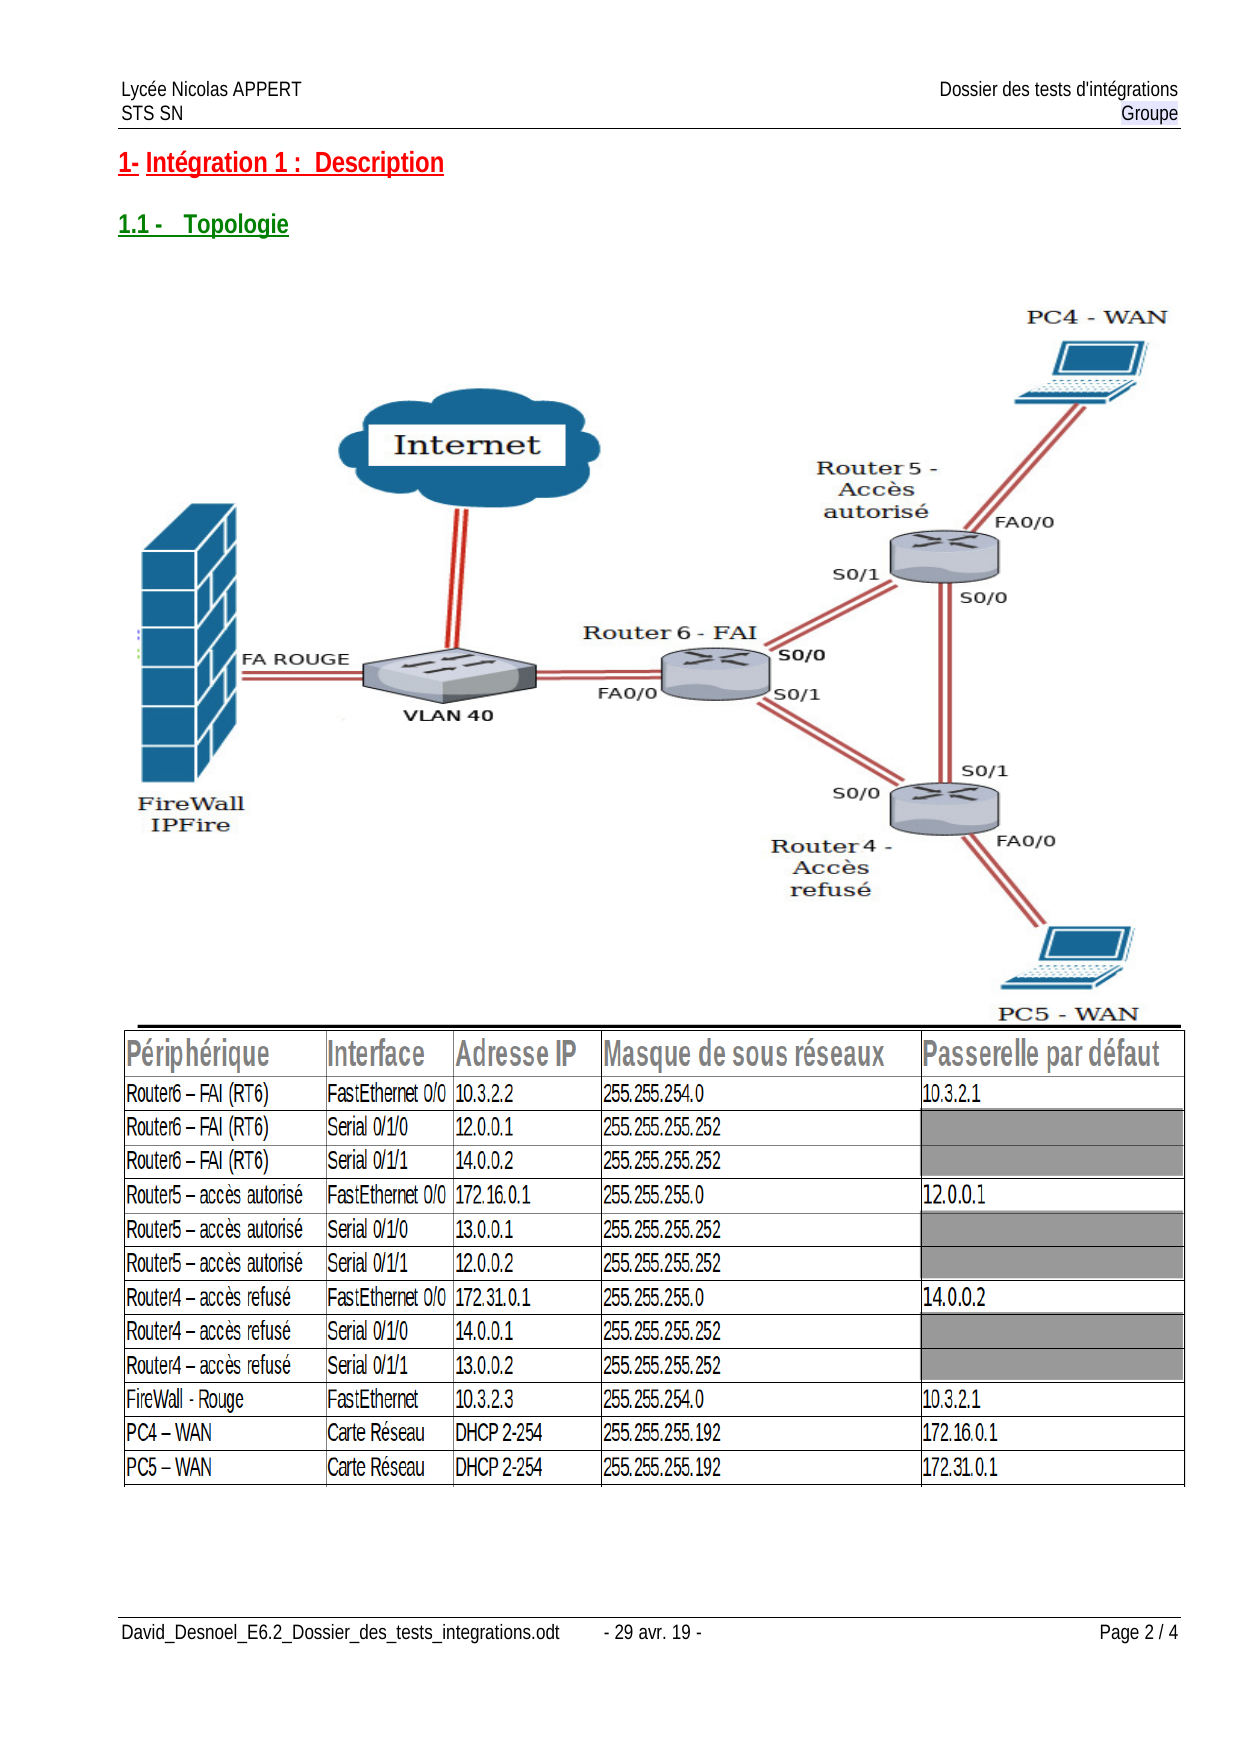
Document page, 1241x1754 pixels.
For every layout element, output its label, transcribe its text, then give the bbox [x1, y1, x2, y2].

subtitle 1- Intégration 1 : Description [118, 145, 1181, 178]
subtitle Topologie [118, 208, 1181, 239]
picture [122, 296, 1186, 1487]
